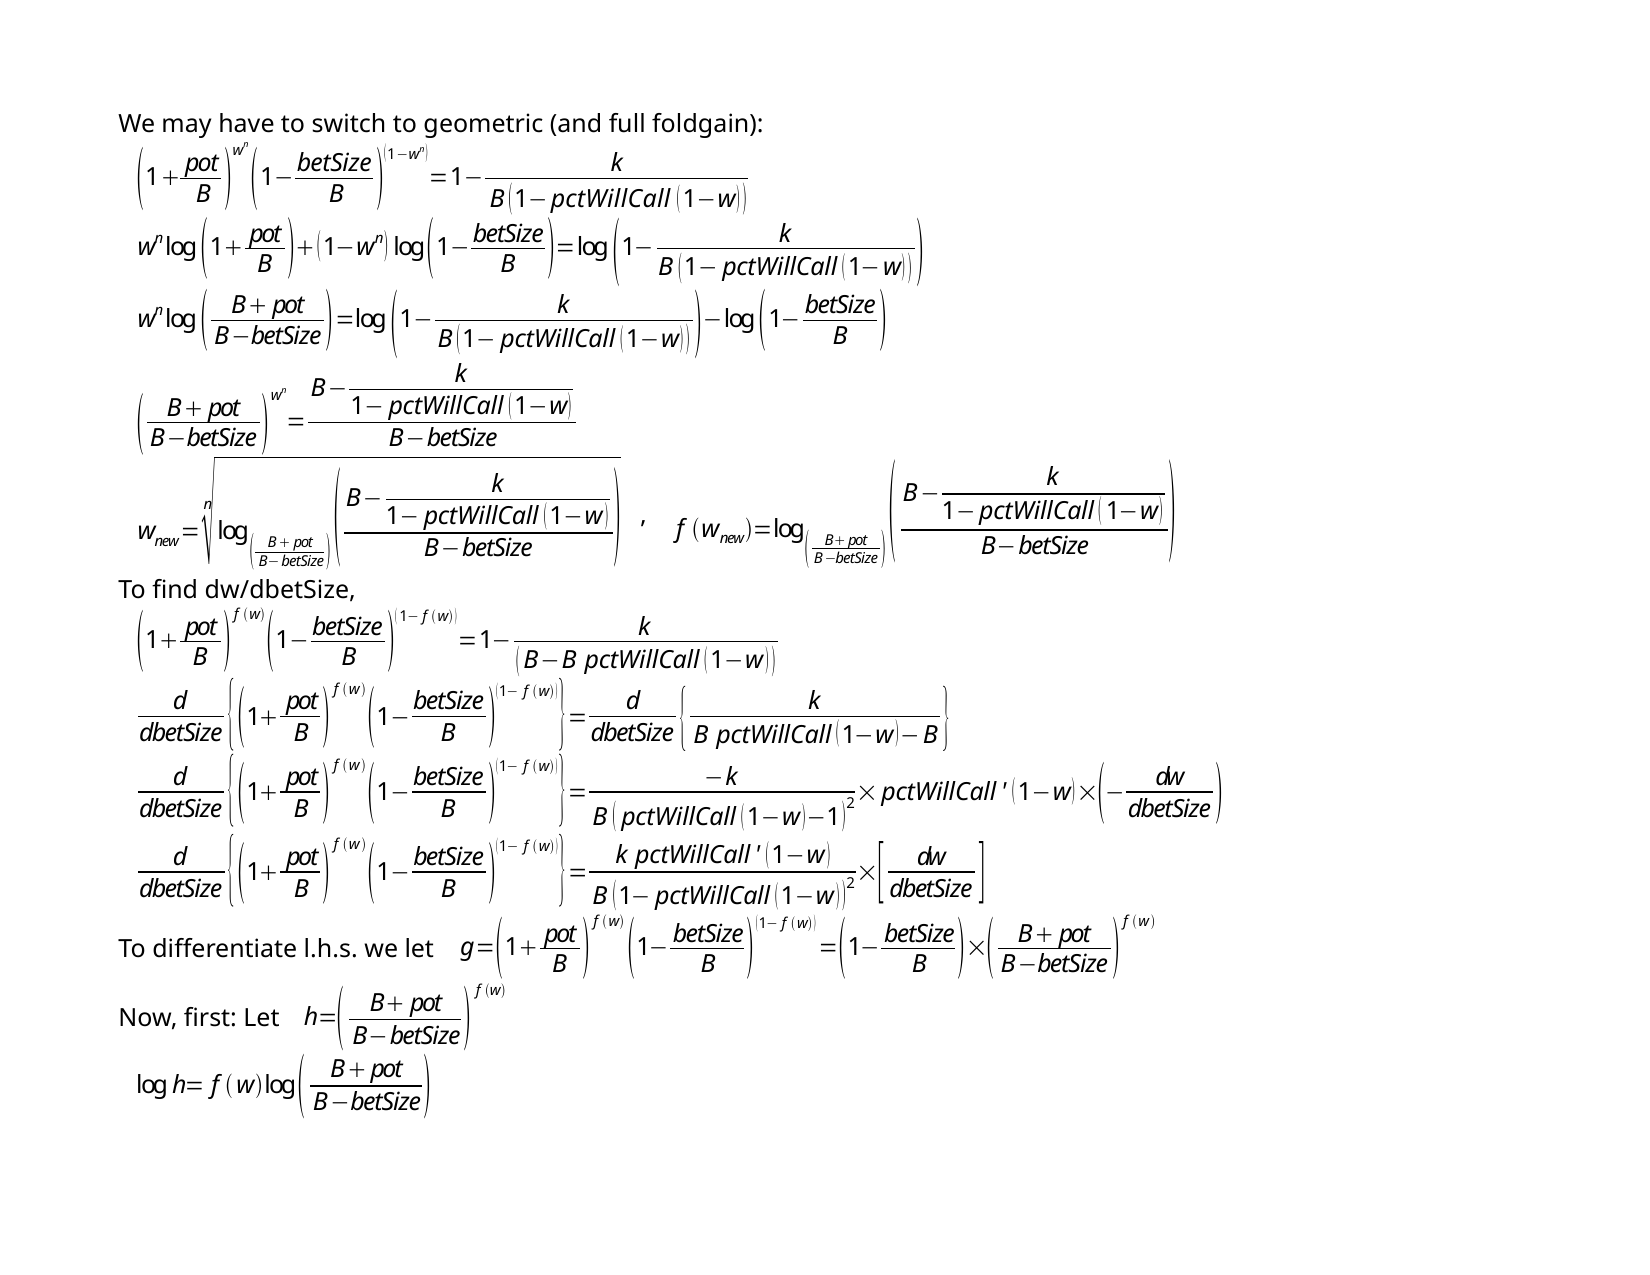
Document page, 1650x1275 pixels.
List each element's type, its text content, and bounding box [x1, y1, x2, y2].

text , [118, 456, 1532, 572]
text Now, first: Let [118, 982, 1532, 1052]
text We may have to switch to geometric (and full foldgain): [118, 106, 1532, 140]
text To find dw/dbetSize, [118, 572, 1532, 606]
text To differentiate l.h.s. we let [118, 913, 1532, 982]
